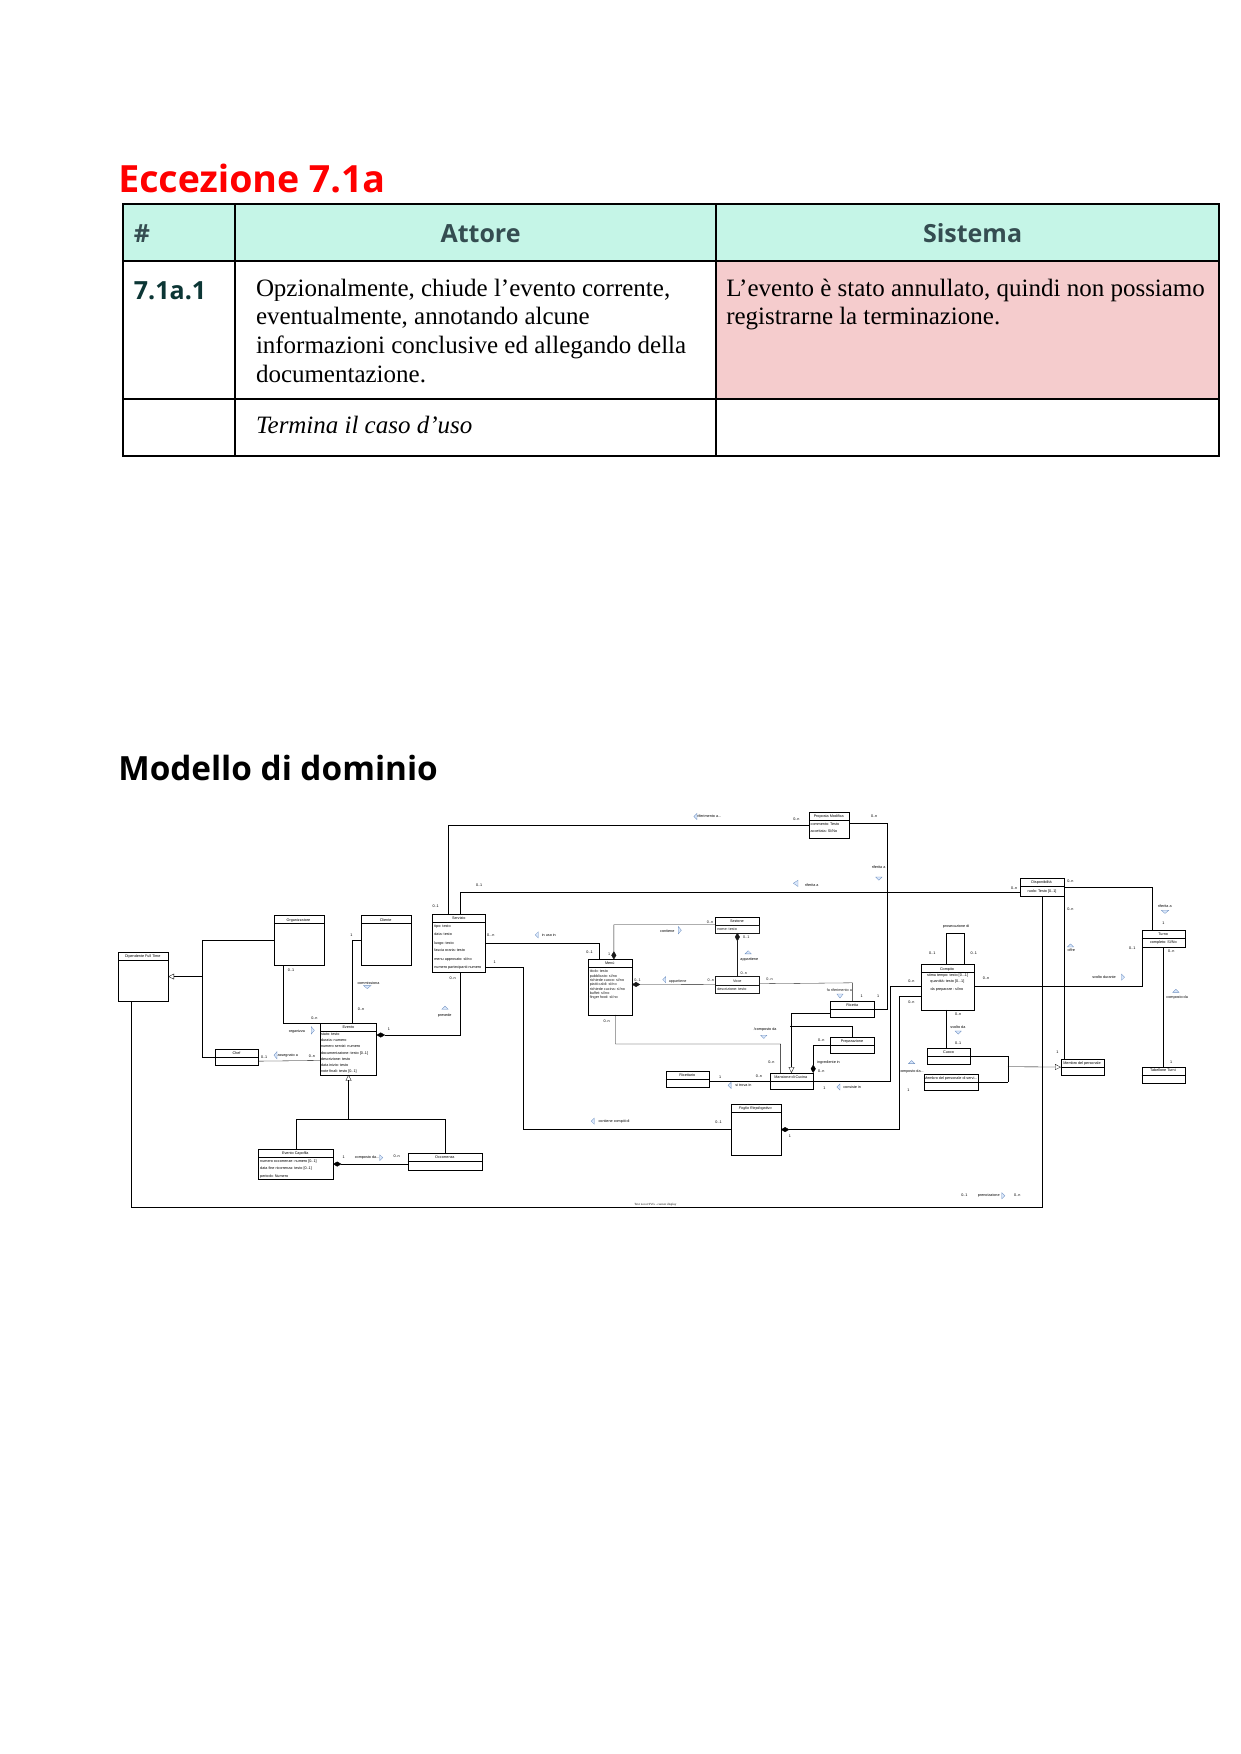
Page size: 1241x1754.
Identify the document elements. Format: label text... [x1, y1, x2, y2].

table_cell Opzionalmente, chiude l’evento corrente, eventualmente, annotando alcune informazioni conclusive ed allegando della documentazione. [236, 262, 715, 398]
table_cell [124, 400, 234, 455]
subtitle Eccezione 7.1a [118, 152, 1122, 203]
table_header # [124, 205, 234, 260]
table_cell L’evento è stato annullato, quindi non possiamo registrarne la terminazione. [717, 262, 1218, 398]
table_cell Termina il caso d’uso [236, 400, 715, 455]
table_header Sistema [717, 205, 1218, 260]
table_cell [717, 400, 1218, 455]
text Modello di dominio [118, 745, 1122, 790]
table_header Attore [236, 205, 715, 260]
table_cell 7.1a.1 [124, 262, 234, 398]
